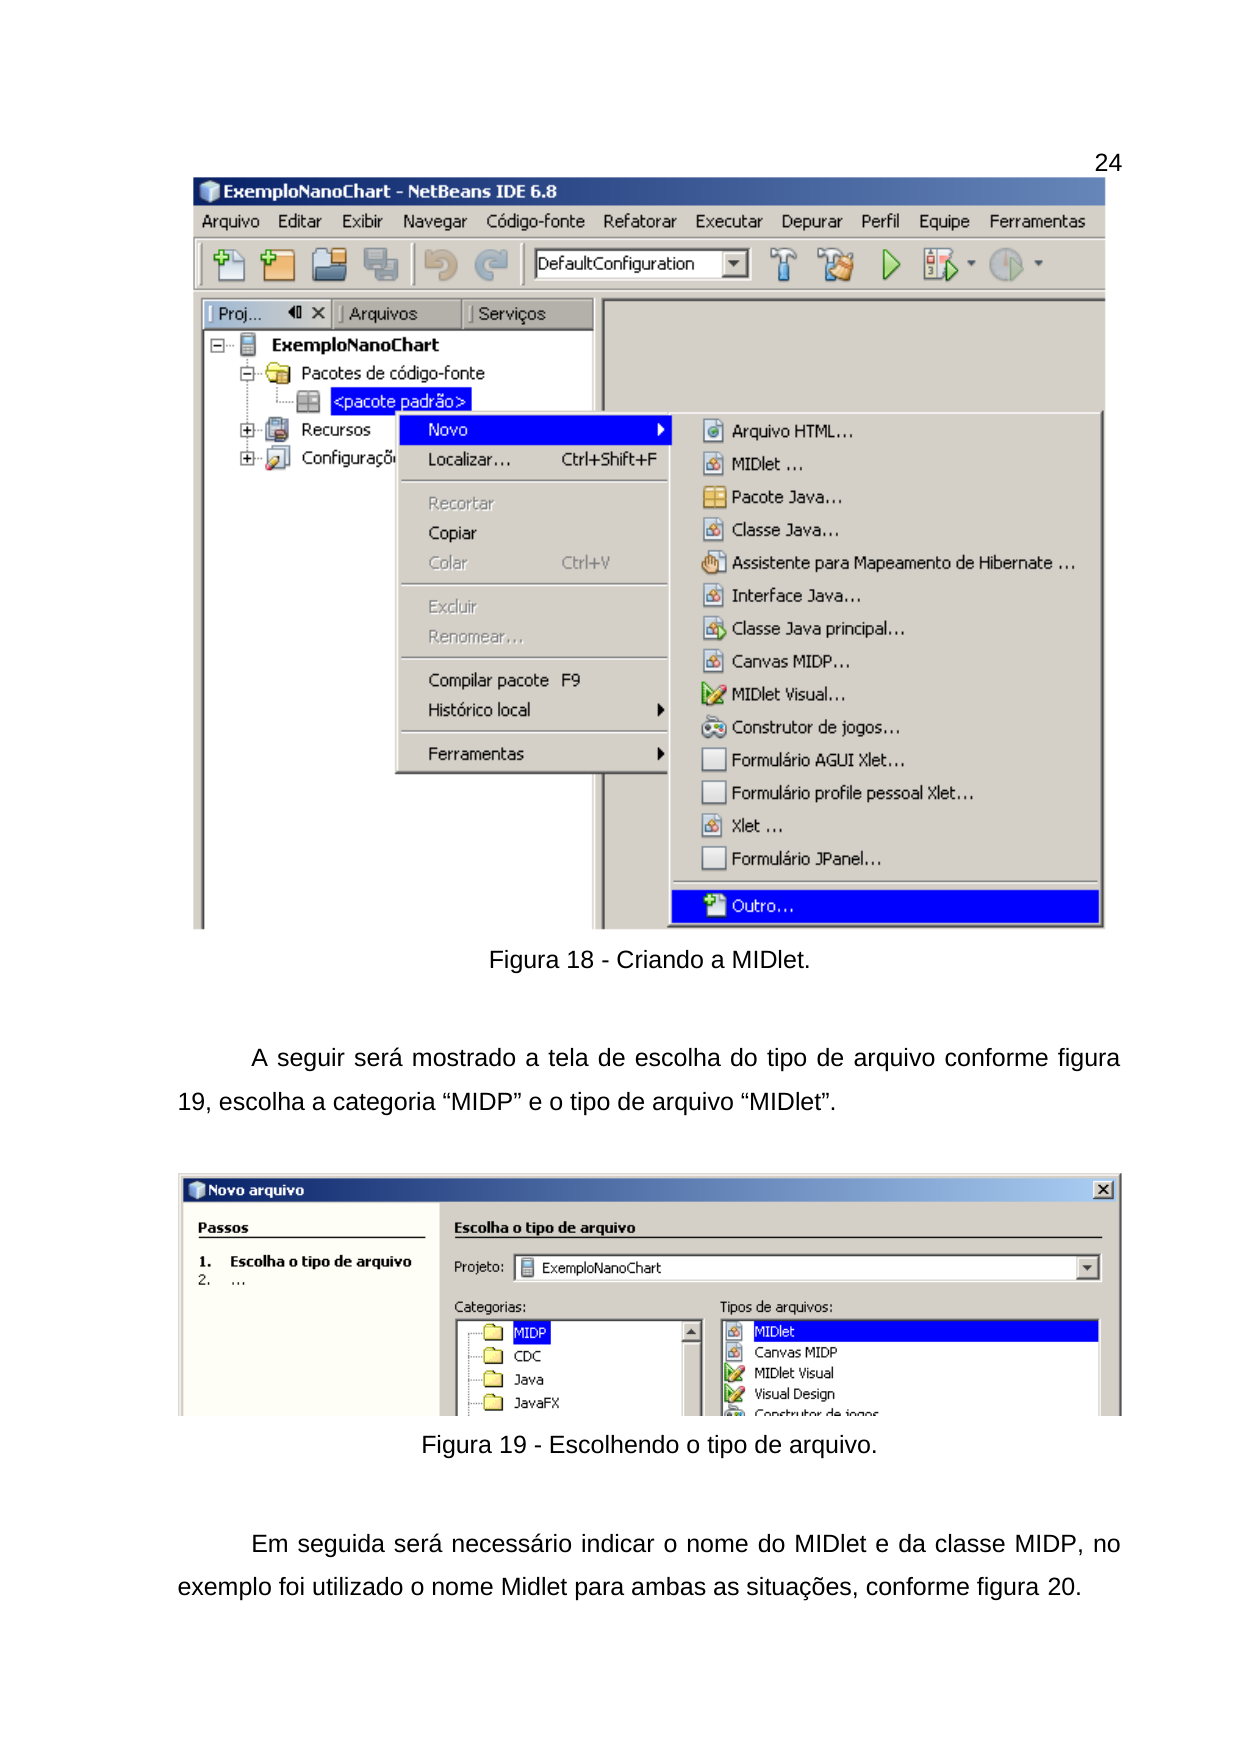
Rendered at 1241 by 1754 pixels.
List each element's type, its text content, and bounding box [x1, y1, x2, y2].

text A seguir será mostrado a tela de escolha do tipo de arquivo conforme figura 19, escolha a categoria “MIDP” e o tipo de arquivo “MIDlet”. [177, 1043, 1122, 1115]
text Figura 18 - Criando a MIDlet. [177, 931, 1122, 973]
text Figura 19 - Escolhendo o tipo de arquivo. [177, 1416, 1122, 1459]
text Em seguida será necessário indicar o nome do MIDlet e da classe MIDP, no exemplo foi utilizado o nome Midlet para ambas as situações, conforme figura 20. [177, 1529, 1122, 1601]
picture [192, 177, 1107, 931]
picture [177, 1172, 1123, 1416]
